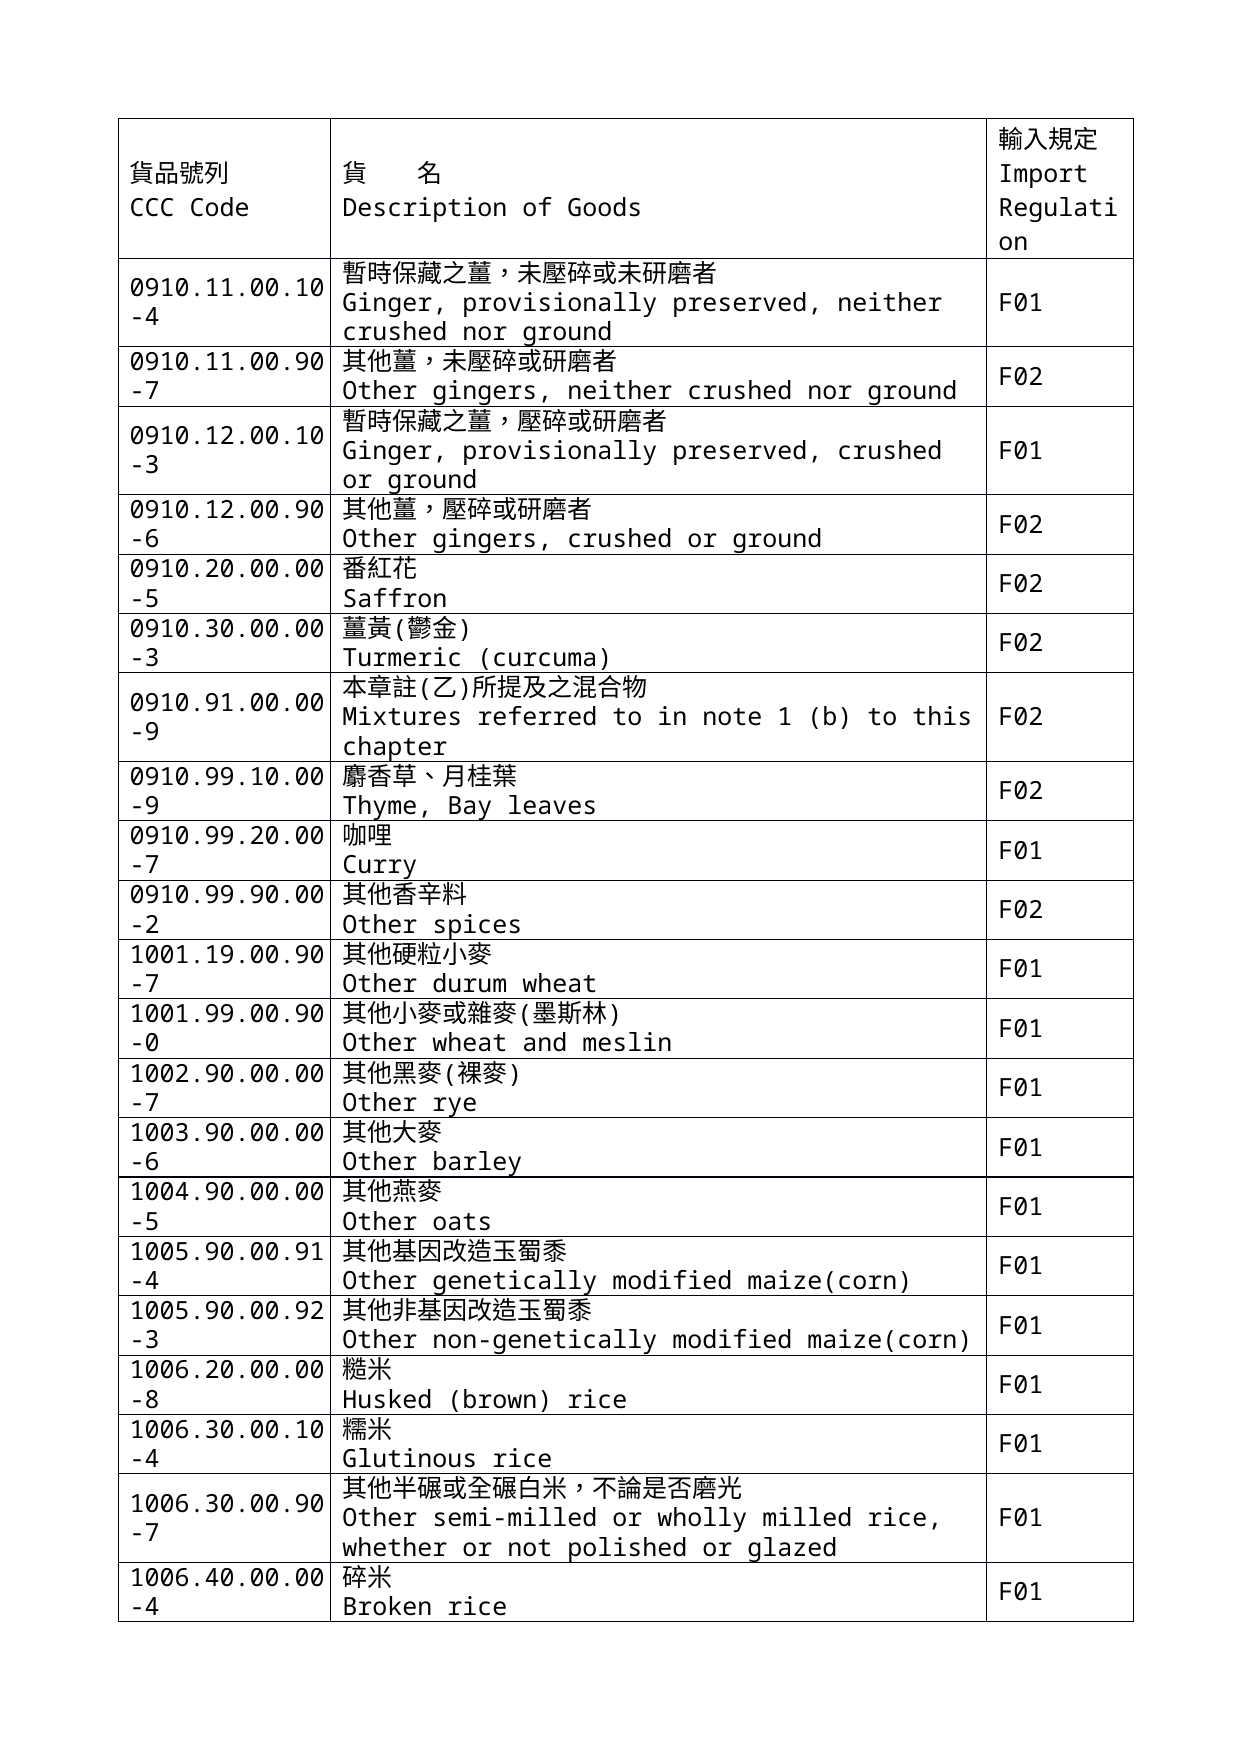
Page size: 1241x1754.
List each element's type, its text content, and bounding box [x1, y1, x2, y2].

table_cell F01 [987, 1415, 1133, 1473]
table_cell 咖哩 Curry [331, 821, 986, 879]
table_cell 碎米 Broken rice [331, 1563, 986, 1621]
table_cell 其他燕麥 Other oats [331, 1178, 986, 1236]
table_cell 其他半碾或全碾白米，不論是否磨光 Other semi-milled or wholly milled rice, whether or not polished or glazed [331, 1474, 986, 1562]
table_cell 麝香草、月桂葉 Thyme, Bay leaves [331, 762, 986, 820]
table_cell 糯米 Glutinous rice [331, 1415, 986, 1473]
table_header 輸入規定 Import Regulation [987, 119, 1133, 258]
table_cell F01 [987, 1563, 1133, 1621]
table_cell F01 [987, 1237, 1133, 1295]
table_cell 暫時保藏之薑，壓碎或研磨者 Ginger, provisionally preserved, crushed or ground [331, 407, 986, 494]
table_cell 薑黃(鬱金) Turmeric (curcuma) [331, 614, 986, 672]
table_cell 0910.11.00.90-7 [119, 347, 330, 406]
table_cell 0910.12.00.90-6 [119, 495, 330, 553]
table_cell 本章註(乙)所提及之混合物 Mixtures referred to in note 1 (b) to this chapter [331, 673, 986, 761]
table_cell 1006.20.00.00-8 [119, 1356, 330, 1414]
table_cell F01 [987, 999, 1133, 1058]
table_cell F01 [987, 1178, 1133, 1236]
table_cell 0910.30.00.00-3 [119, 614, 330, 672]
table_cell 1006.30.00.90-7 [119, 1474, 330, 1562]
table_cell 0910.99.90.00-2 [119, 881, 330, 939]
table_cell F02 [987, 614, 1133, 672]
table_cell F01 [987, 821, 1133, 879]
table_cell 1003.90.00.00-6 [119, 1118, 330, 1176]
table_cell F02 [987, 555, 1133, 613]
table_header 貨品號列 CCC Code [119, 119, 330, 258]
table_cell 其他香辛料 Other spices [331, 881, 986, 939]
table_cell F01 [987, 1059, 1133, 1117]
table_cell 其他黑麥(裸麥) Other rye [331, 1059, 986, 1117]
table_cell 1002.90.00.00-7 [119, 1059, 330, 1117]
table_cell 1001.19.00.90-7 [119, 940, 330, 998]
table_cell 其他薑，壓碎或研磨者 Other gingers, crushed or ground [331, 495, 986, 553]
table_cell F01 [987, 1474, 1133, 1562]
table_cell 0910.12.00.10-3 [119, 407, 330, 494]
table_cell 1006.40.00.00-4 [119, 1563, 330, 1621]
table_cell F01 [987, 259, 1133, 346]
table_cell F02 [987, 762, 1133, 820]
table_cell 糙米 Husked (brown) rice [331, 1356, 986, 1414]
table_cell F01 [987, 1296, 1133, 1354]
table_header 貨 名 Description of Goods [331, 119, 986, 258]
table_cell 0910.91.00.00-9 [119, 673, 330, 761]
table_cell 番紅花 Saffron [331, 555, 986, 613]
table_cell 其他非基因改造玉蜀黍 Other non-genetically modified maize(corn) [331, 1296, 986, 1354]
table_cell F02 [987, 673, 1133, 761]
table_cell 暫時保藏之薑，未壓碎或未研磨者 Ginger, provisionally preserved, neither crushed nor ground [331, 259, 986, 346]
table_cell 0910.20.00.00-5 [119, 555, 330, 613]
table_cell 其他基因改造玉蜀黍 Other genetically modified maize(corn) [331, 1237, 986, 1295]
table_cell F02 [987, 495, 1133, 553]
table_cell 0910.11.00.10-4 [119, 259, 330, 346]
table_cell 其他小麥或雜麥(墨斯林) Other wheat and meslin [331, 999, 986, 1058]
table_cell 1005.90.00.91-4 [119, 1237, 330, 1295]
table_cell F01 [987, 1356, 1133, 1414]
table_cell 1005.90.00.92-3 [119, 1296, 330, 1354]
table_cell 其他薑，未壓碎或研磨者 Other gingers, neither crushed nor ground [331, 347, 986, 406]
table_cell F01 [987, 407, 1133, 494]
table_cell F02 [987, 881, 1133, 939]
table_cell 1004.90.00.00-5 [119, 1178, 330, 1236]
table_cell F02 [987, 347, 1133, 406]
table_cell 1001.99.00.90-0 [119, 999, 330, 1058]
table_cell F01 [987, 940, 1133, 998]
table_cell 0910.99.20.00-7 [119, 821, 330, 879]
table_cell 其他大麥 Other barley [331, 1118, 986, 1176]
table_cell 其他硬粒小麥 Other durum wheat [331, 940, 986, 998]
table_cell 1006.30.00.10-4 [119, 1415, 330, 1473]
table_cell F01 [987, 1118, 1133, 1176]
table_cell 0910.99.10.00-9 [119, 762, 330, 820]
